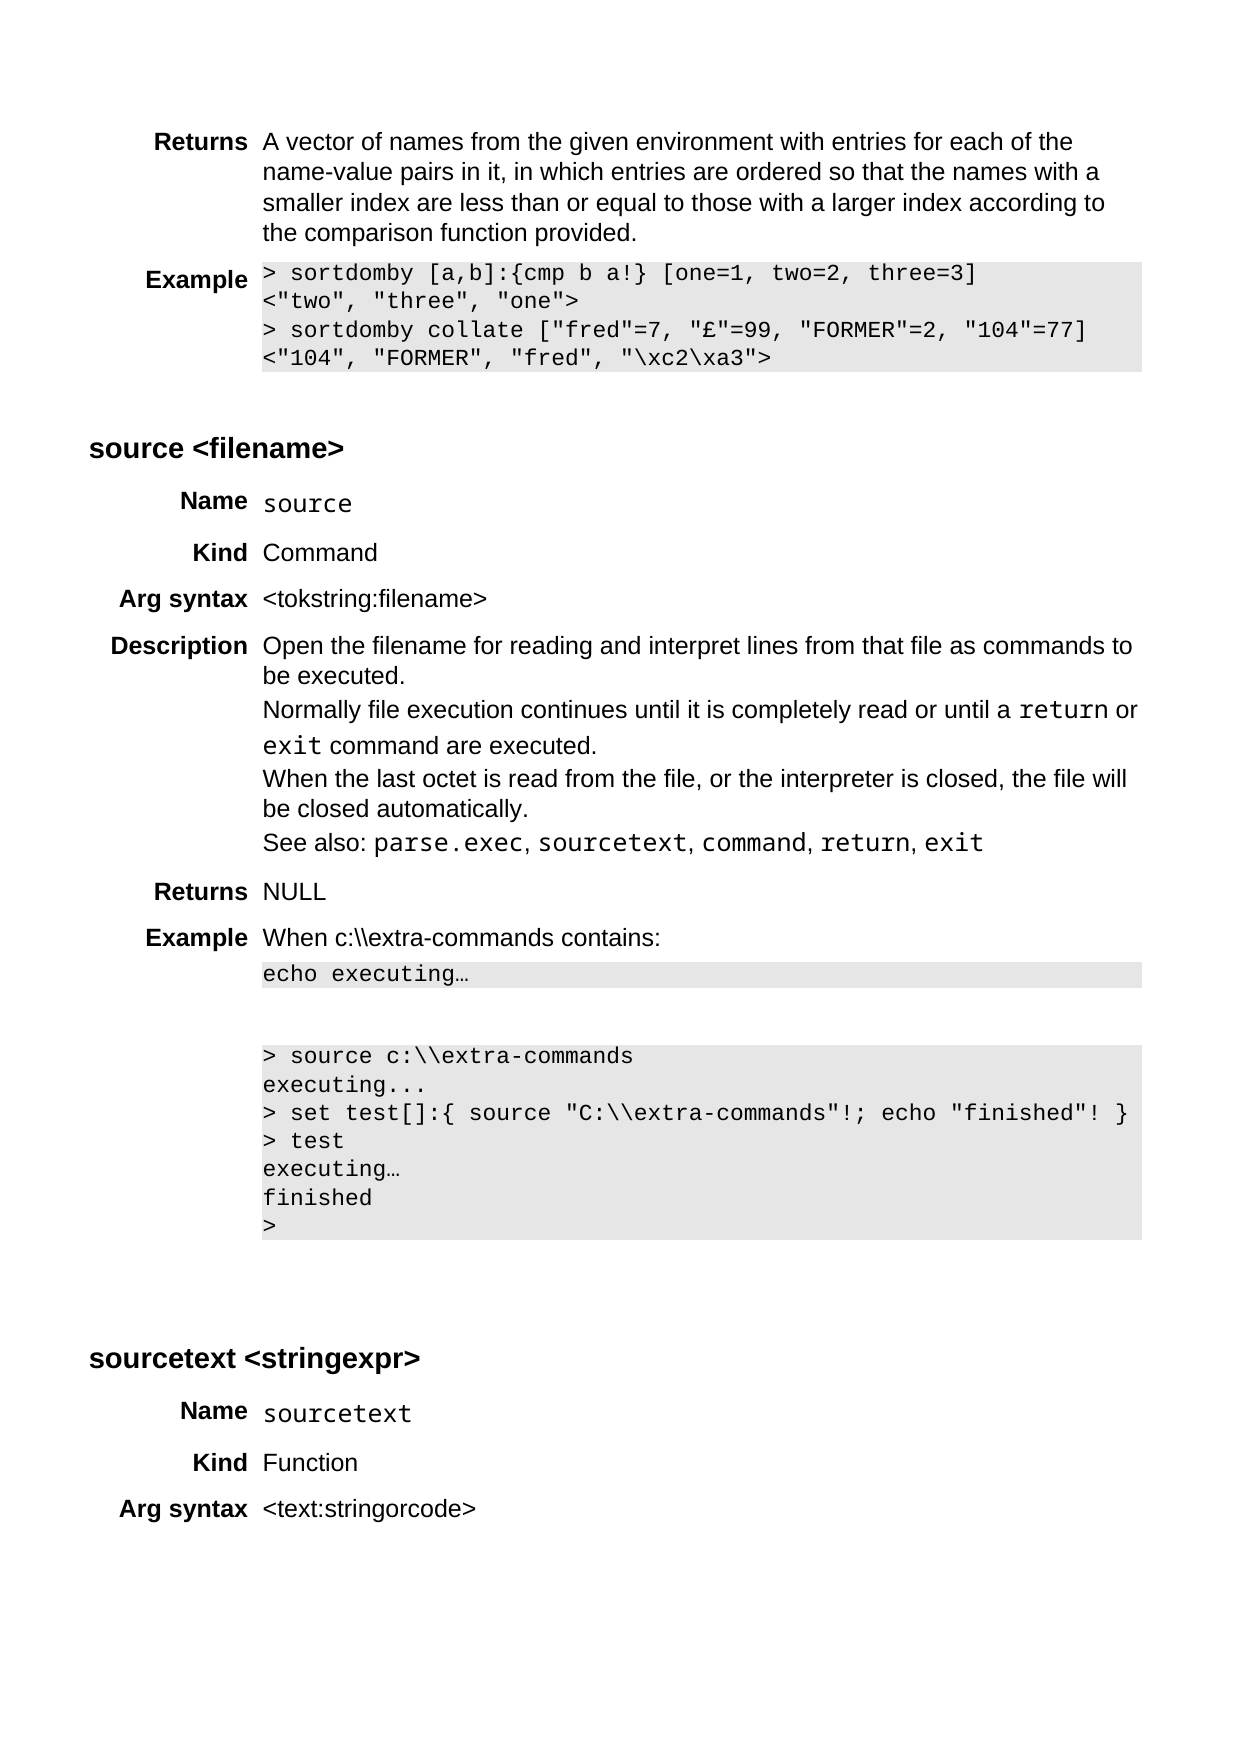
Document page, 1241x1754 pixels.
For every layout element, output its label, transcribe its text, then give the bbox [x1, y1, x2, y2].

table_cell <tokstring:filename> [260, 576, 1145, 622]
table_cell <text:stringorcode> [260, 1485, 1145, 1532]
table_cell Kind [89, 1439, 259, 1485]
table_cell Returns [89, 118, 259, 256]
table_cell Open the filename for reading and interpret lines from that file as commands to be executed. Normally file execution continues until it is completely read or until a return or exit command are executed. When the last octet is read from the file, or the interpreter is closed, the file will be closed automatically. See also: parse.exec, sourcetext, command, return, exit [260, 622, 1145, 868]
table_cell Description [89, 622, 259, 868]
table_cell Function [260, 1439, 1145, 1485]
subtitle source <filename> [88, 431, 1145, 465]
table_cell Arg syntax [89, 1485, 259, 1532]
table_cell Kind [89, 529, 259, 576]
table_header source [260, 477, 1145, 529]
subtitle sourcetext <stringexpr> [88, 1341, 1145, 1375]
table_cell A vector of names from the given environment with entries for each of the name-value pairs in it, in which entries are ordered so that the names with a smaller index are less than or equal to those with a larger index according to the comparison function provided. [260, 118, 1145, 256]
table_header Name [89, 1387, 259, 1439]
table_cell > sortdomby [a,b]:{cmp b a!} [one=1, two=2, three=3] <"two", "three", "one"> > sortdomby collate ["fred"=7, "£"=99, "FORMER"=2, "104"=77] <"104", "FORMER", "fred", "\xc2\xa3"> [260, 256, 1145, 384]
table_cell Example [89, 914, 259, 1252]
table_cell Arg syntax [89, 576, 259, 622]
table_cell Example [89, 256, 259, 384]
table_header Name [89, 477, 259, 529]
table_header sourcetext [260, 1387, 1145, 1439]
table_cell Returns [89, 868, 259, 914]
table_cell NULL [260, 868, 1145, 914]
table_cell When c:\\extra-commands contains: echo executing… > source c:\\extra-commands executing... > set test[]:{ source "C:\\extra-commands"!; echo "finished"! } > test executing… finished > [260, 914, 1145, 1252]
table_cell Command [260, 529, 1145, 576]
